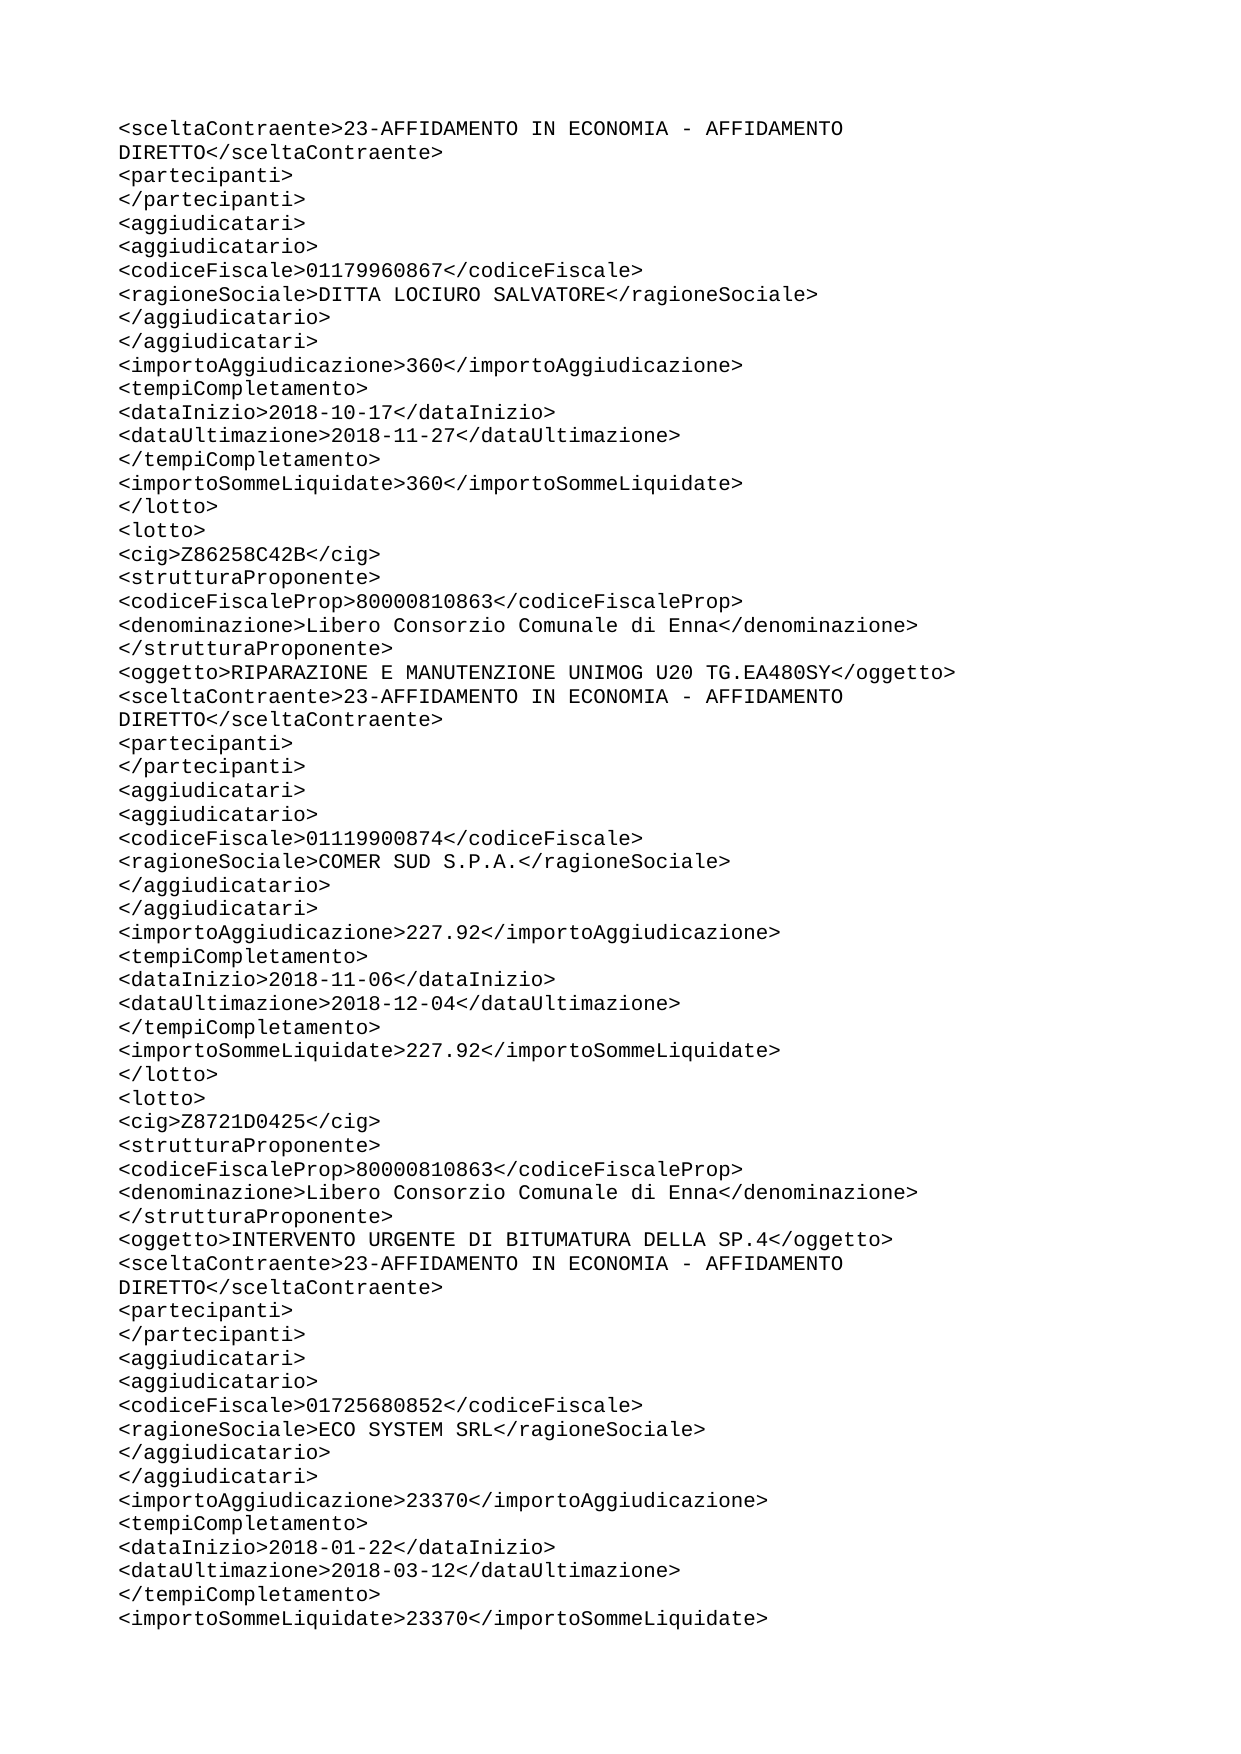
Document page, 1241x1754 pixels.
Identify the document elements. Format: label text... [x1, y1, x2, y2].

text <partecipanti> [118, 165, 1122, 189]
text <oggetto>RIPARAZIONE E MANUTENZIONE UNIMOG U20 TG.EA480SY</oggetto> [118, 662, 1122, 686]
text </aggiudicatari> [118, 331, 1122, 354]
text </strutturaProponente> [118, 1206, 1122, 1229]
text </tempiCompletamento> [118, 449, 1122, 473]
text </tempiCompletamento> [118, 1584, 1122, 1608]
text </lotto> [118, 496, 1122, 520]
text <lotto> [118, 520, 1122, 544]
text <cig>Z8721D0425</cig> [118, 1111, 1122, 1135]
text <denominazione>Libero Consorzio Comunale di Enna</denominazione> [118, 1182, 1122, 1206]
text <dataInizio>2018-10-17</dataInizio> [118, 402, 1122, 426]
text <aggiudicatario> [118, 1371, 1122, 1395]
text <strutturaProponente> [118, 1135, 1122, 1158]
text <importoAggiudicazione>23370</importoAggiudicazione> [118, 1489, 1122, 1513]
text <aggiudicatario> [118, 804, 1122, 827]
text </aggiudicatario> [118, 307, 1122, 331]
text <tempiCompletamento> [118, 946, 1122, 969]
text <dataUltimazione>2018-12-04</dataUltimazione> [118, 993, 1122, 1017]
text <dataInizio>2018-11-06</dataInizio> [118, 969, 1122, 993]
text </partecipanti> [118, 757, 1122, 780]
text <partecipanti> [118, 733, 1122, 757]
text <cig>Z86258C42B</cig> [118, 544, 1122, 567]
text <ragioneSociale>ECO SYSTEM SRL</ragioneSociale> [118, 1419, 1122, 1442]
text <importoSommeLiquidate>23370</importoSommeLiquidate> [118, 1608, 1122, 1631]
text <lotto> [118, 1088, 1122, 1111]
text <codiceFiscale>01119900874</codiceFiscale> [118, 827, 1122, 851]
text </lotto> [118, 1064, 1122, 1088]
text <aggiudicatari> [118, 213, 1122, 236]
text <partecipanti> [118, 1300, 1122, 1324]
text <codiceFiscale>01179960867</codiceFiscale> [118, 260, 1122, 284]
text <dataUltimazione>2018-03-12</dataUltimazione> [118, 1561, 1122, 1584]
text </partecipanti> [118, 1324, 1122, 1348]
text <sceltaContraente>23-AFFIDAMENTO IN ECONOMIA - AFFIDAMENTO DIRETTO</sceltaContraente> [118, 686, 1122, 733]
text <codiceFiscale>01725680852</codiceFiscale> [118, 1395, 1122, 1419]
text <sceltaContraente>23-AFFIDAMENTO IN ECONOMIA - AFFIDAMENTO DIRETTO</sceltaContraente> [118, 118, 1122, 165]
text <dataInizio>2018-01-22</dataInizio> [118, 1537, 1122, 1561]
text <aggiudicatario> [118, 236, 1122, 260]
text </aggiudicatario> [118, 1442, 1122, 1466]
text <tempiCompletamento> [118, 378, 1122, 402]
text </aggiudicatari> [118, 1466, 1122, 1489]
text <denominazione>Libero Consorzio Comunale di Enna</denominazione> [118, 615, 1122, 638]
text </tempiCompletamento> [118, 1017, 1122, 1040]
text <dataUltimazione>2018-11-27</dataUltimazione> [118, 426, 1122, 449]
text <importoAggiudicazione>227.92</importoAggiudicazione> [118, 922, 1122, 946]
text <ragioneSociale>COMER SUD S.P.A.</ragioneSociale> [118, 851, 1122, 875]
text <strutturaProponente> [118, 567, 1122, 591]
text </strutturaProponente> [118, 638, 1122, 662]
text <aggiudicatari> [118, 1348, 1122, 1371]
text </aggiudicatario> [118, 875, 1122, 898]
text <importoSommeLiquidate>360</importoSommeLiquidate> [118, 473, 1122, 496]
text <sceltaContraente>23-AFFIDAMENTO IN ECONOMIA - AFFIDAMENTO DIRETTO</sceltaContraente> [118, 1253, 1122, 1300]
text <importoAggiudicazione>360</importoAggiudicazione> [118, 354, 1122, 378]
text <codiceFiscaleProp>80000810863</codiceFiscaleProp> [118, 591, 1122, 615]
text <ragioneSociale>DITTA LOCIURO SALVATORE</ragioneSociale> [118, 284, 1122, 307]
text </aggiudicatari> [118, 898, 1122, 922]
text <tempiCompletamento> [118, 1513, 1122, 1537]
text <oggetto>INTERVENTO URGENTE DI BITUMATURA DELLA SP.4</oggetto> [118, 1229, 1122, 1253]
text <aggiudicatari> [118, 780, 1122, 804]
text <importoSommeLiquidate>227.92</importoSommeLiquidate> [118, 1040, 1122, 1064]
text <codiceFiscaleProp>80000810863</codiceFiscaleProp> [118, 1158, 1122, 1182]
text </partecipanti> [118, 189, 1122, 213]
